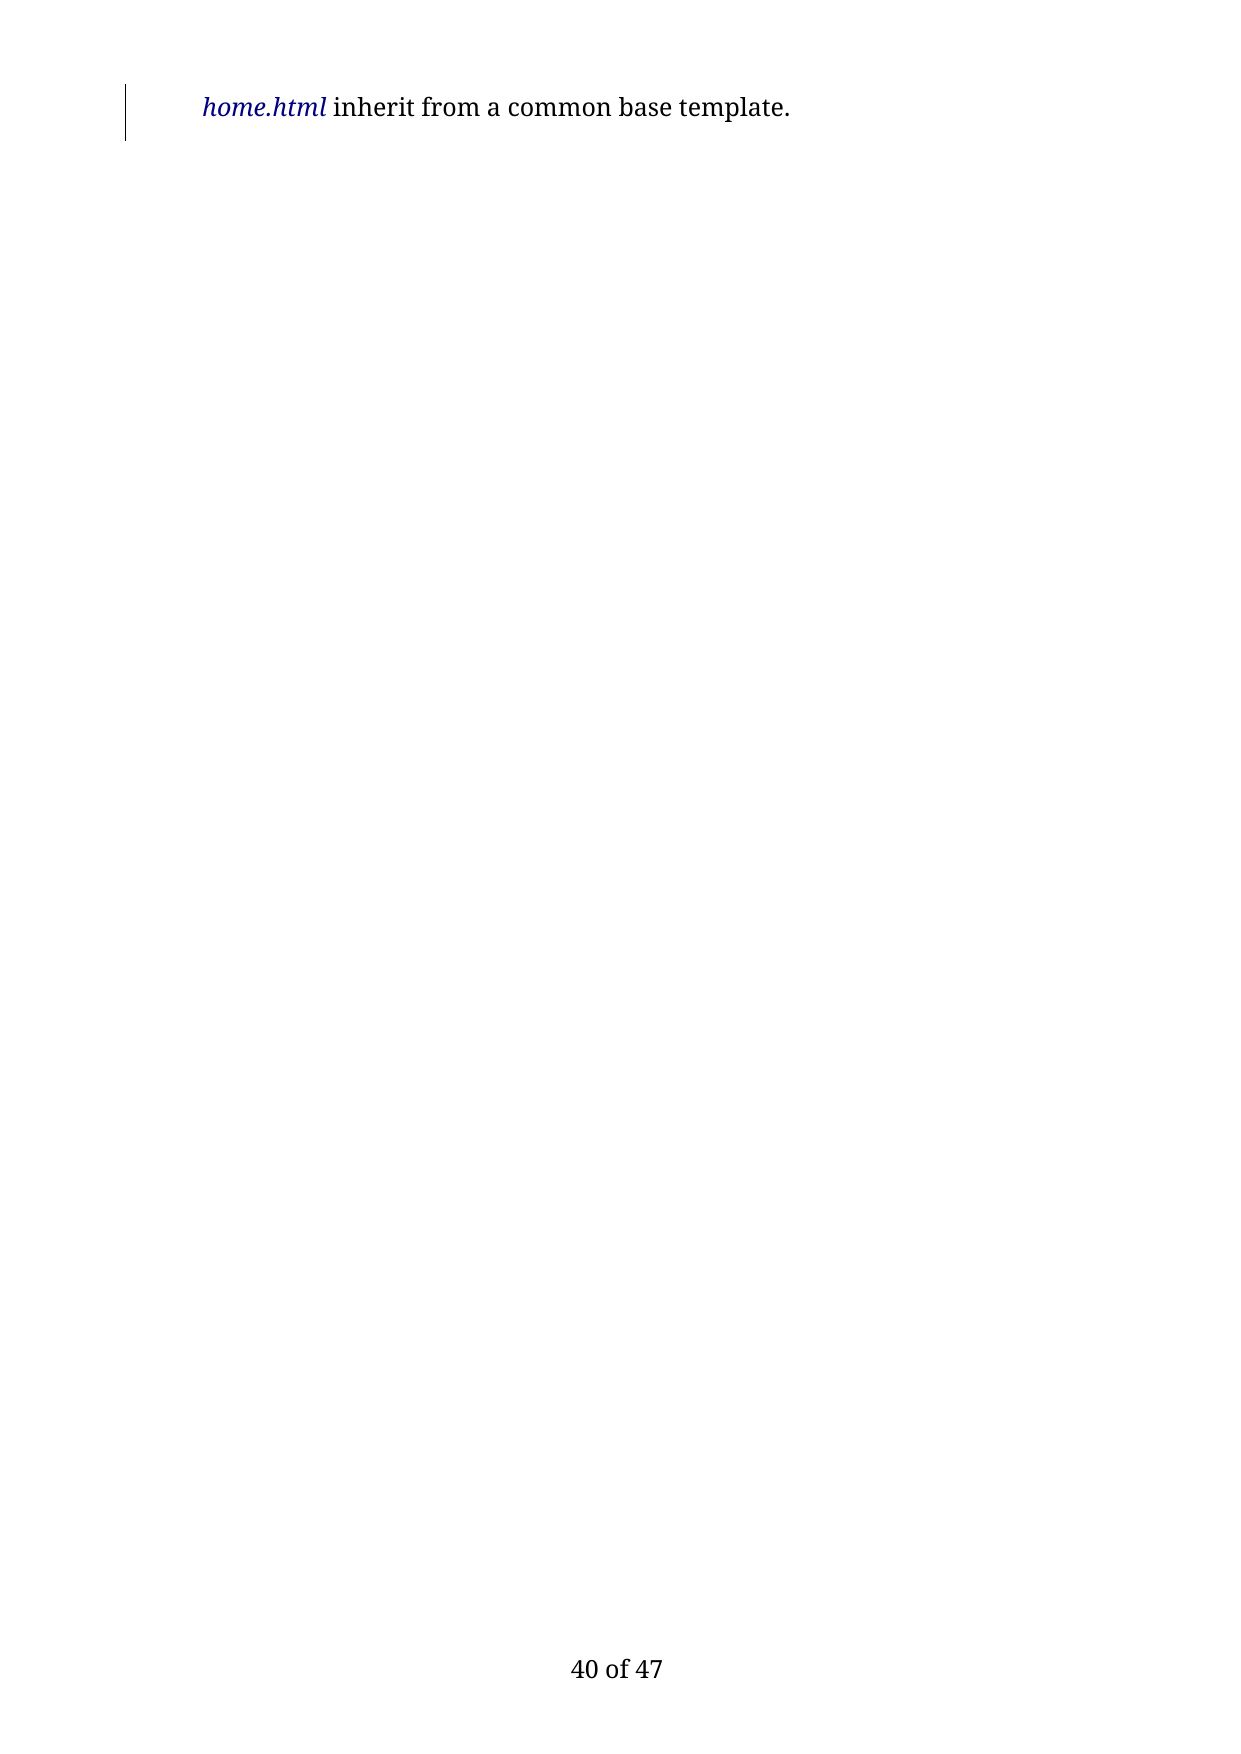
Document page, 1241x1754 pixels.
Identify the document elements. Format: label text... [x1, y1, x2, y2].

table_header [59, 84, 125, 141]
table_header home.html inherit from a common base template. [126, 84, 1122, 141]
